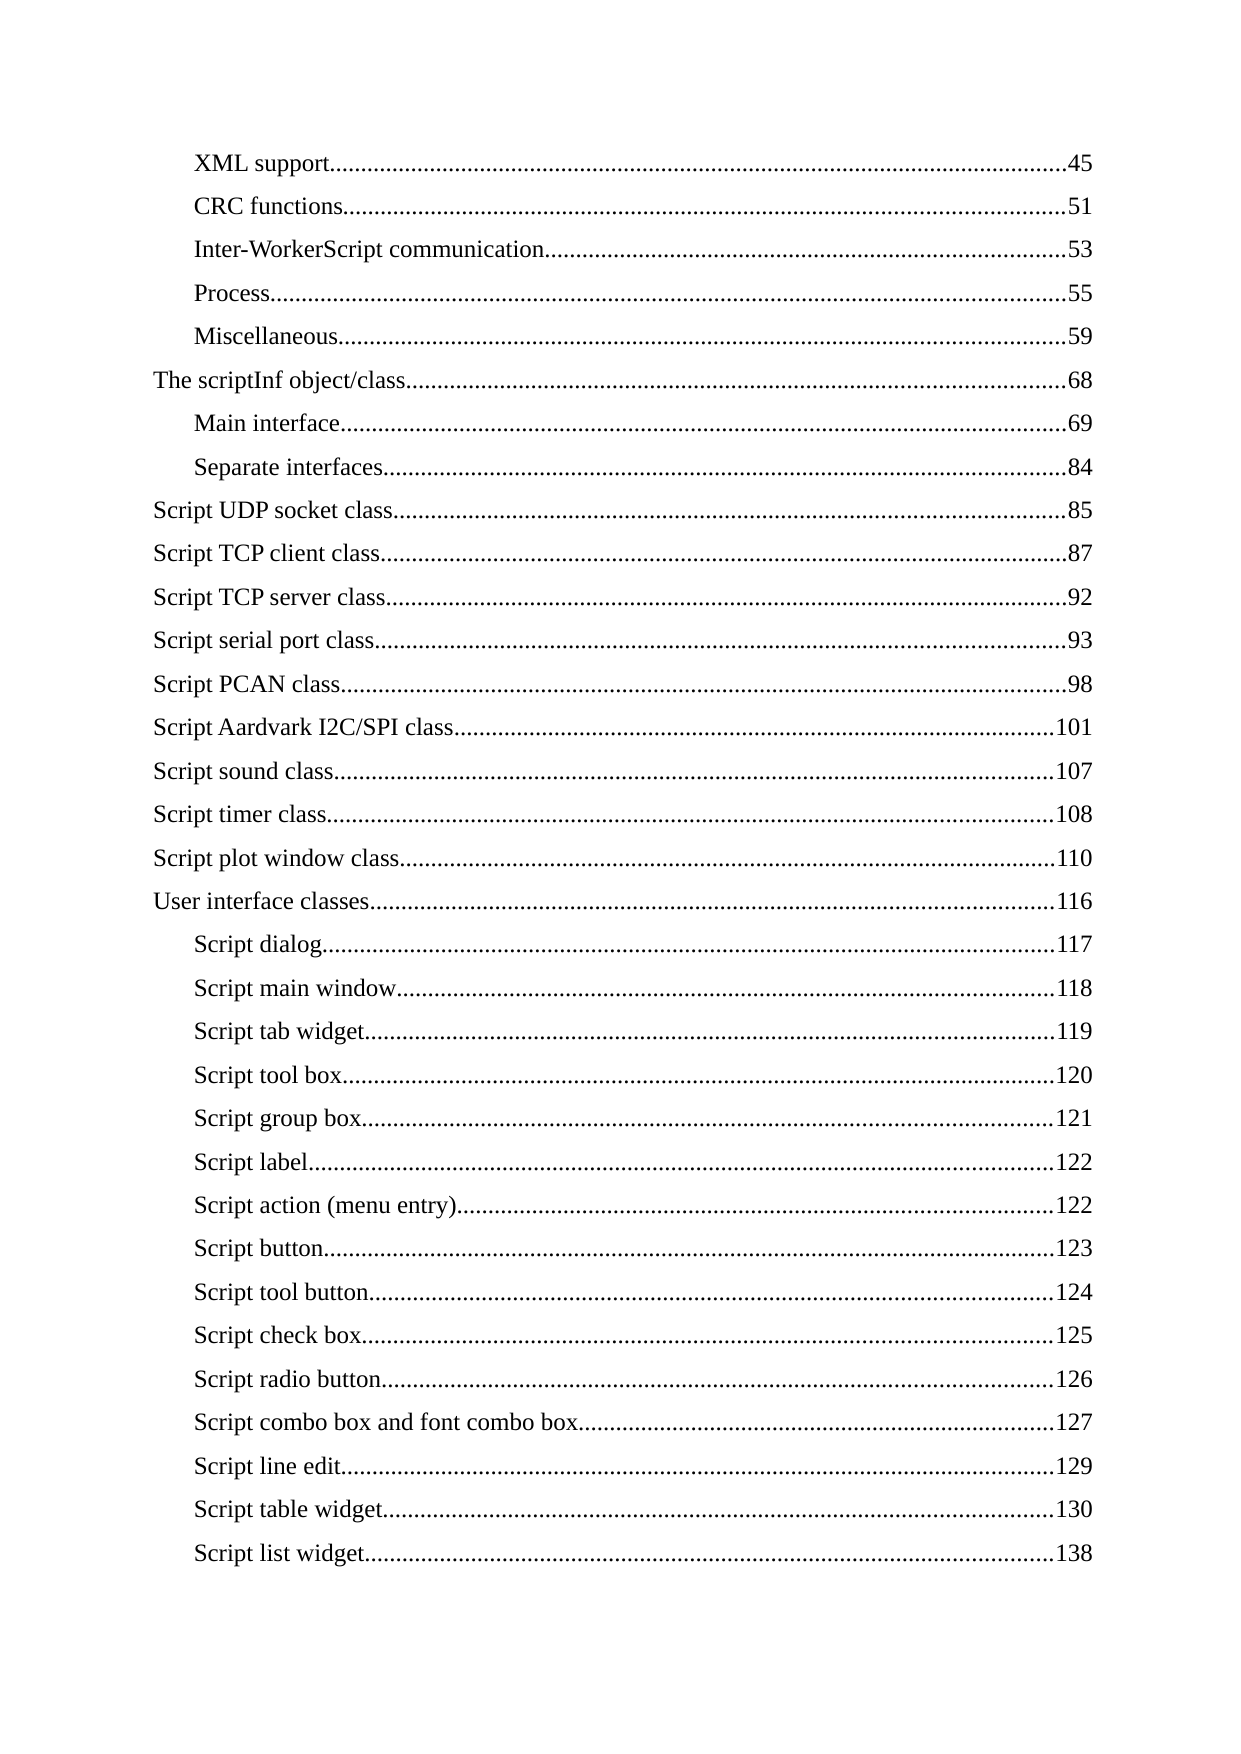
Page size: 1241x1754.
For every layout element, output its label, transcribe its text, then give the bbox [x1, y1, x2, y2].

text Script PCAN class 98 [153, 669, 1093, 698]
text Script tab widget 119 [193, 1016, 1093, 1045]
text Script tool box 120 [193, 1060, 1093, 1088]
text Script dialog 117 [193, 929, 1093, 958]
text Process 55 [193, 278, 1093, 307]
text Script line edit 129 [193, 1451, 1093, 1479]
text CRC functions 51 [193, 191, 1093, 220]
text Script check box 125 [193, 1320, 1093, 1349]
text Inter-WorkerScript communication 53 [193, 234, 1093, 263]
text Script main window 118 [193, 973, 1093, 1002]
text Script label 122 [193, 1147, 1093, 1175]
text Script Aardvark I2C/SPI class 101 [153, 712, 1093, 741]
text Script plot window class 110 [153, 843, 1093, 871]
text Script sound class 107 [153, 756, 1093, 784]
text Script action (menu entry) 122 [193, 1190, 1093, 1219]
text Script tool button 124 [193, 1277, 1093, 1306]
text Script button 123 [193, 1233, 1093, 1262]
text Script radio button 126 [193, 1364, 1093, 1393]
text Separate interfaces 84 [193, 452, 1093, 480]
text Script table widget 130 [193, 1494, 1093, 1523]
text Script list widget 138 [193, 1538, 1093, 1566]
text Main interface 69 [193, 408, 1093, 437]
text Script TCP server class 92 [153, 582, 1093, 611]
text Script UDP socket class 85 [153, 495, 1093, 524]
text XML support 45 [193, 148, 1093, 176]
text Miscellaneous 59 [193, 321, 1093, 350]
text Script timer class 108 [153, 799, 1093, 828]
text Script TCP client class 87 [153, 538, 1093, 567]
text Script group box 121 [193, 1103, 1093, 1132]
text Script serial port class 93 [153, 625, 1093, 654]
text User interface classes 116 [153, 886, 1093, 915]
text The scriptInf object/class 68 [153, 365, 1093, 393]
text Script combo box and font combo box 127 [193, 1407, 1093, 1436]
